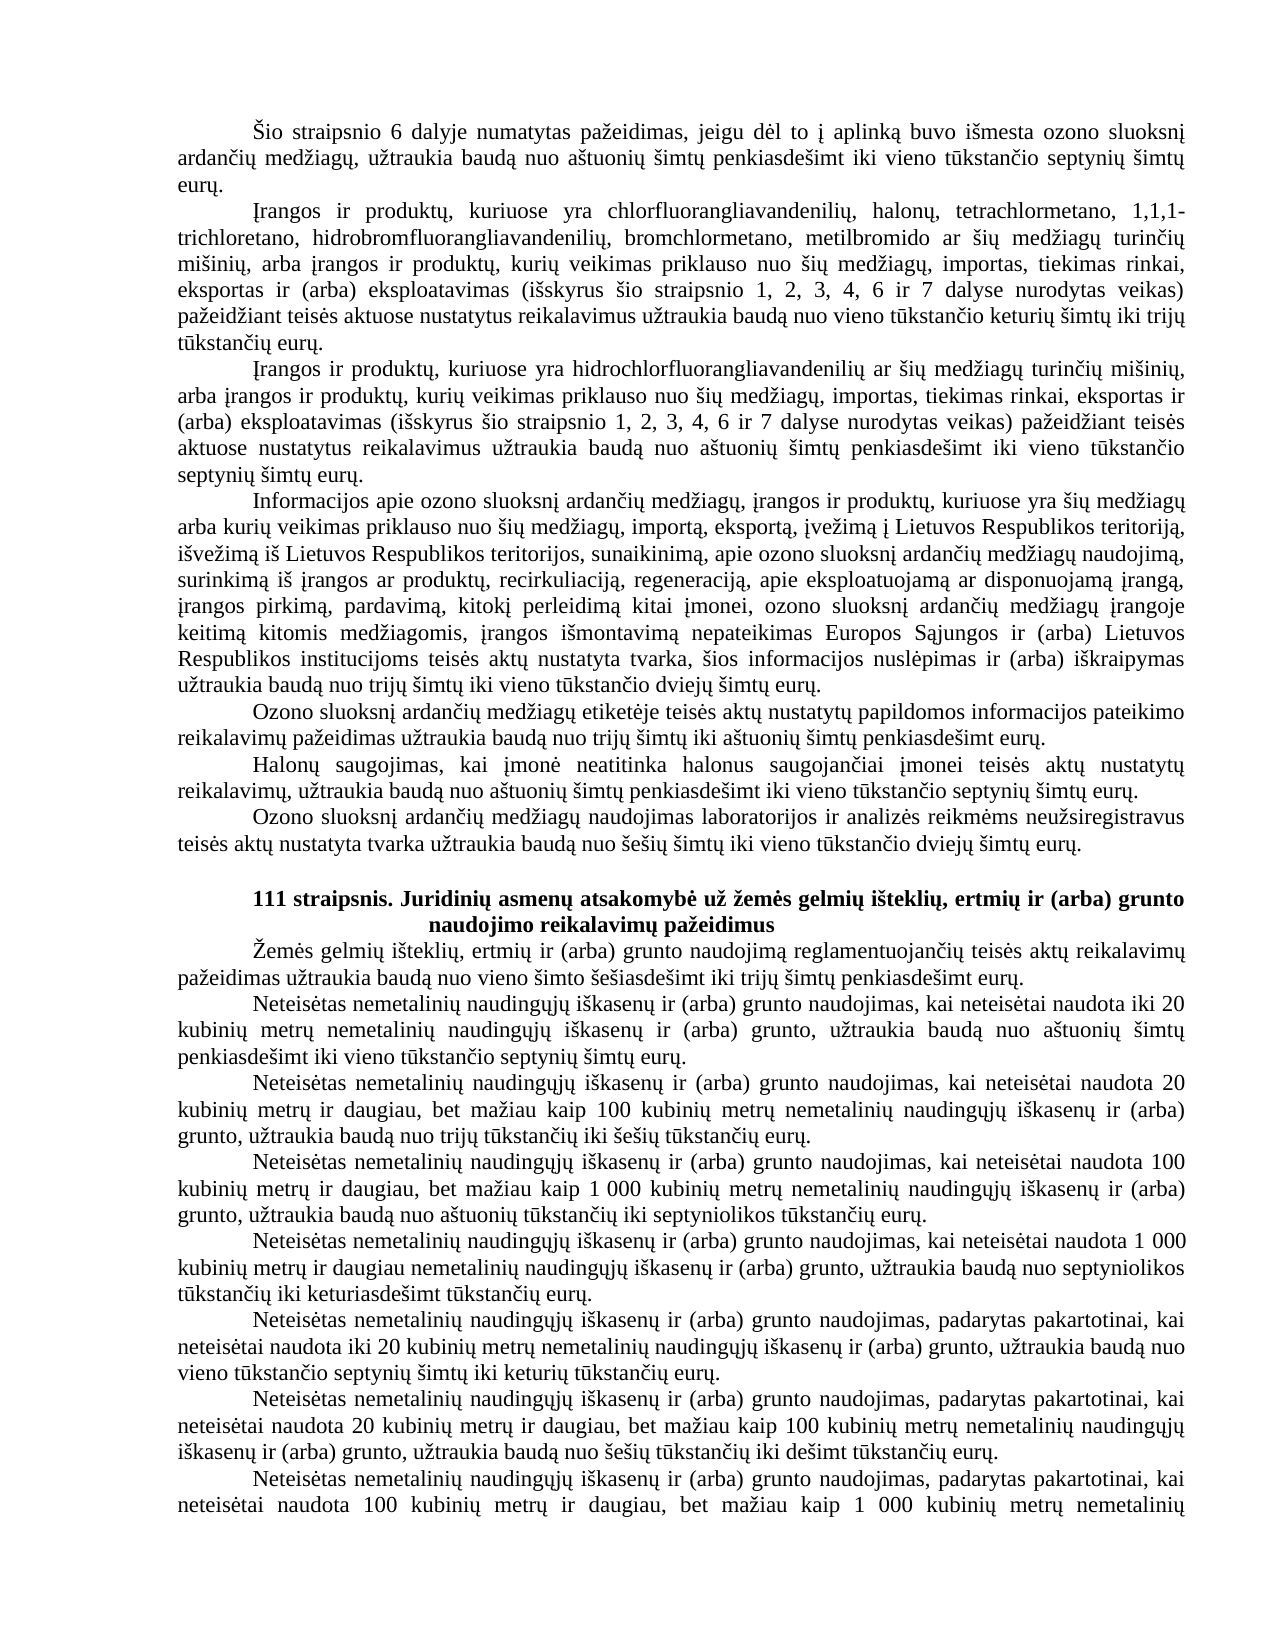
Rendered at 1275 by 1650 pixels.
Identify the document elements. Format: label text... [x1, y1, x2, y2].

text Šio straipsnio 6 dalyje numatytas pažeidimas, jeigu dėl to į aplinką buvo išmesta ozono sluoksnį ardančių medžiagų, užtraukia baudą nuo aštuonių šimtų penkiasdešimt iki vieno tūkstančio septynių šimtų eurų. [177, 118, 1186, 197]
text Žemės gelmių išteklių, ertmių ir (arba) grunto naudojimą reglamentuojančių teisės aktų reikalavimų pažeidimas užtraukia baudą nuo vieno šimto šešiasdešimt iki trijų šimtų penkiasdešimt eurų. [177, 937, 1186, 990]
text Halonų saugojimas, kai įmonė neatitinka halonus saugojančiai įmonei teisės aktų nustatytų reikalavimų, užtraukia baudą nuo aštuonių šimtų penkiasdešimt iki vieno tūkstančio septynių šimtų eurų. [177, 751, 1186, 803]
text Neteisėtas nemetalinių naudingųjų iškasenų ir (arba) grunto naudojimas, kai neteisėtai naudota iki 20 kubinių metrų nemetalinių naudingųjų iškasenų ir (arba) grunto, užtraukia baudą nuo aštuonių šimtų penkiasdešimt iki vieno tūkstančio septynių šimtų eurų. [177, 990, 1186, 1069]
text Neteisėtas nemetalinių naudingųjų iškasenų ir (arba) grunto naudojimas, padarytas pakartotinai, kai neteisėtai naudota 20 kubinių metrų ir daugiau, bet mažiau kaip 100 kubinių metrų nemetalinių naudingųjų iškasenų ir (arba) grunto, užtraukia baudą nuo šešių tūkstančių iki dešimt tūkstančių eurų. [177, 1386, 1186, 1464]
text Įrangos ir produktų, kuriuose yra hidrochlorfluorangliavandenilių ar šių medžiagų turinčių mišinių, arba įrangos ir produktų, kurių veikimas priklauso nuo šių medžiagų, importas, tiekimas rinkai, eksportas ir (arba) eksploatavimas (išskyrus šio straipsnio 1, 2, 3, 4, 6 ir 7 dalyse nurodytas veikas) pažeidžiant teisės aktuose nustatytus reikalavimus užtraukia baudą nuo aštuonių šimtų penkiasdešimt iki vieno tūkstančio septynių šimtų eurų. [177, 355, 1186, 487]
text Įrangos ir produktų, kuriuose yra chlorfluorangliavandenilių, halonų, tetrachlormetano, 1,1,1-trichloretano, hidrobromfluorangliavandenilių, bromchlormetano, metilbromido ar šių medžiagų turinčių mišinių, arba įrangos ir produktų, kurių veikimas priklauso nuo šių medžiagų, importas, tiekimas rinkai, eksportas ir (arba) eksploatavimas (išskyrus šio straipsnio 1, 2, 3, 4, 6 ir 7 dalyse nurodytas veikas) pažeidžiant teisės aktuose nustatytus reikalavimus užtraukia baudą nuo vieno tūkstančio keturių šimtų iki trijų tūkstančių eurų. [177, 197, 1186, 355]
text Ozono sluoksnį ardančių medžiagų etiketėje teisės aktų nustatytų papildomos informacijos pateikimo reikalavimų pažeidimas užtraukia baudą nuo trijų šimtų iki aštuonių šimtų penkiasdešimt eurų. [177, 698, 1186, 751]
text Ozono sluoksnį ardančių medžiagų naudojimas laboratorijos ir analizės reikmėms neužsiregistravus teisės aktų nustatyta tvarka užtraukia baudą nuo šešių šimtų iki vieno tūkstančio dviejų šimtų eurų. [177, 803, 1186, 856]
text Informacijos apie ozono sluoksnį ardančių medžiagų, įrangos ir produktų, kuriuose yra šių medžiagų arba kurių veikimas priklauso nuo šių medžiagų, importą, eksportą, įvežimą į Lietuvos Respublikos teritoriją, išvežimą iš Lietuvos Respublikos teritorijos, sunaikinimą, apie ozono sluoksnį ardančių medžiagų naudojimą, surinkimą iš įrangos ar produktų, recirkuliaciją, regeneraciją, apie eksploatuojamą ar disponuojamą įrangą, įrangos pirkimą, pardavimą, kitokį perleidimą kitai įmonei, ozono sluoksnį ardančių medžiagų įrangoje keitimą kitomis medžiagomis, įrangos išmontavimą nepateikimas Europos Sąjungos ir (arba) Lietuvos Respublikos institucijoms teisės aktų nustatyta tvarka, šios informacijos nuslėpimas ir (arba) iškraipymas užtraukia baudą nuo trijų šimtų iki vieno tūkstančio dviejų šimtų eurų. [177, 487, 1186, 698]
text Neteisėtas nemetalinių naudingųjų iškasenų ir (arba) grunto naudojimas, padarytas pakartotinai, kai neteisėtai naudota iki 20 kubinių metrų nemetalinių naudingųjų iškasenų ir (arba) grunto, užtraukia baudą nuo vieno tūkstančio septynių šimtų iki keturių tūkstančių eurų. [177, 1306, 1186, 1386]
text 111 straipsnis. Juridinių asmenų atsakomybė už žemės gelmių išteklių, ertmių ir (arba) grunto naudojimo reikalavimų pažeidimus [252, 885, 1186, 937]
text Neteisėtas nemetalinių naudingųjų iškasenų ir (arba) grunto naudojimas, kai neteisėtai naudota 1 000 kubinių metrų ir daugiau nemetalinių naudingųjų iškasenų ir (arba) grunto, užtraukia baudą nuo septyniolikos tūkstančių iki keturiasdešimt tūkstančių eurų. [177, 1227, 1186, 1306]
text Neteisėtas nemetalinių naudingųjų iškasenų ir (arba) grunto naudojimas, padarytas pakartotinai, kai neteisėtai naudota 100 kubinių metrų ir daugiau, bet mažiau kaip 1 000 kubinių metrų nemetalinių [177, 1464, 1186, 1517]
text Neteisėtas nemetalinių naudingųjų iškasenų ir (arba) grunto naudojimas, kai neteisėtai naudota 100 kubinių metrų ir daugiau, bet mažiau kaip 1 000 kubinių metrų nemetalinių naudingųjų iškasenų ir (arba) grunto, užtraukia baudą nuo aštuonių tūkstančių iki septyniolikos tūkstančių eurų. [177, 1148, 1186, 1227]
text Neteisėtas nemetalinių naudingųjų iškasenų ir (arba) grunto naudojimas, kai neteisėtai naudota 20 kubinių metrų ir daugiau, bet mažiau kaip 100 kubinių metrų nemetalinių naudingųjų iškasenų ir (arba) grunto, užtraukia baudą nuo trijų tūkstančių iki šešių tūkstančių eurų. [177, 1069, 1186, 1148]
